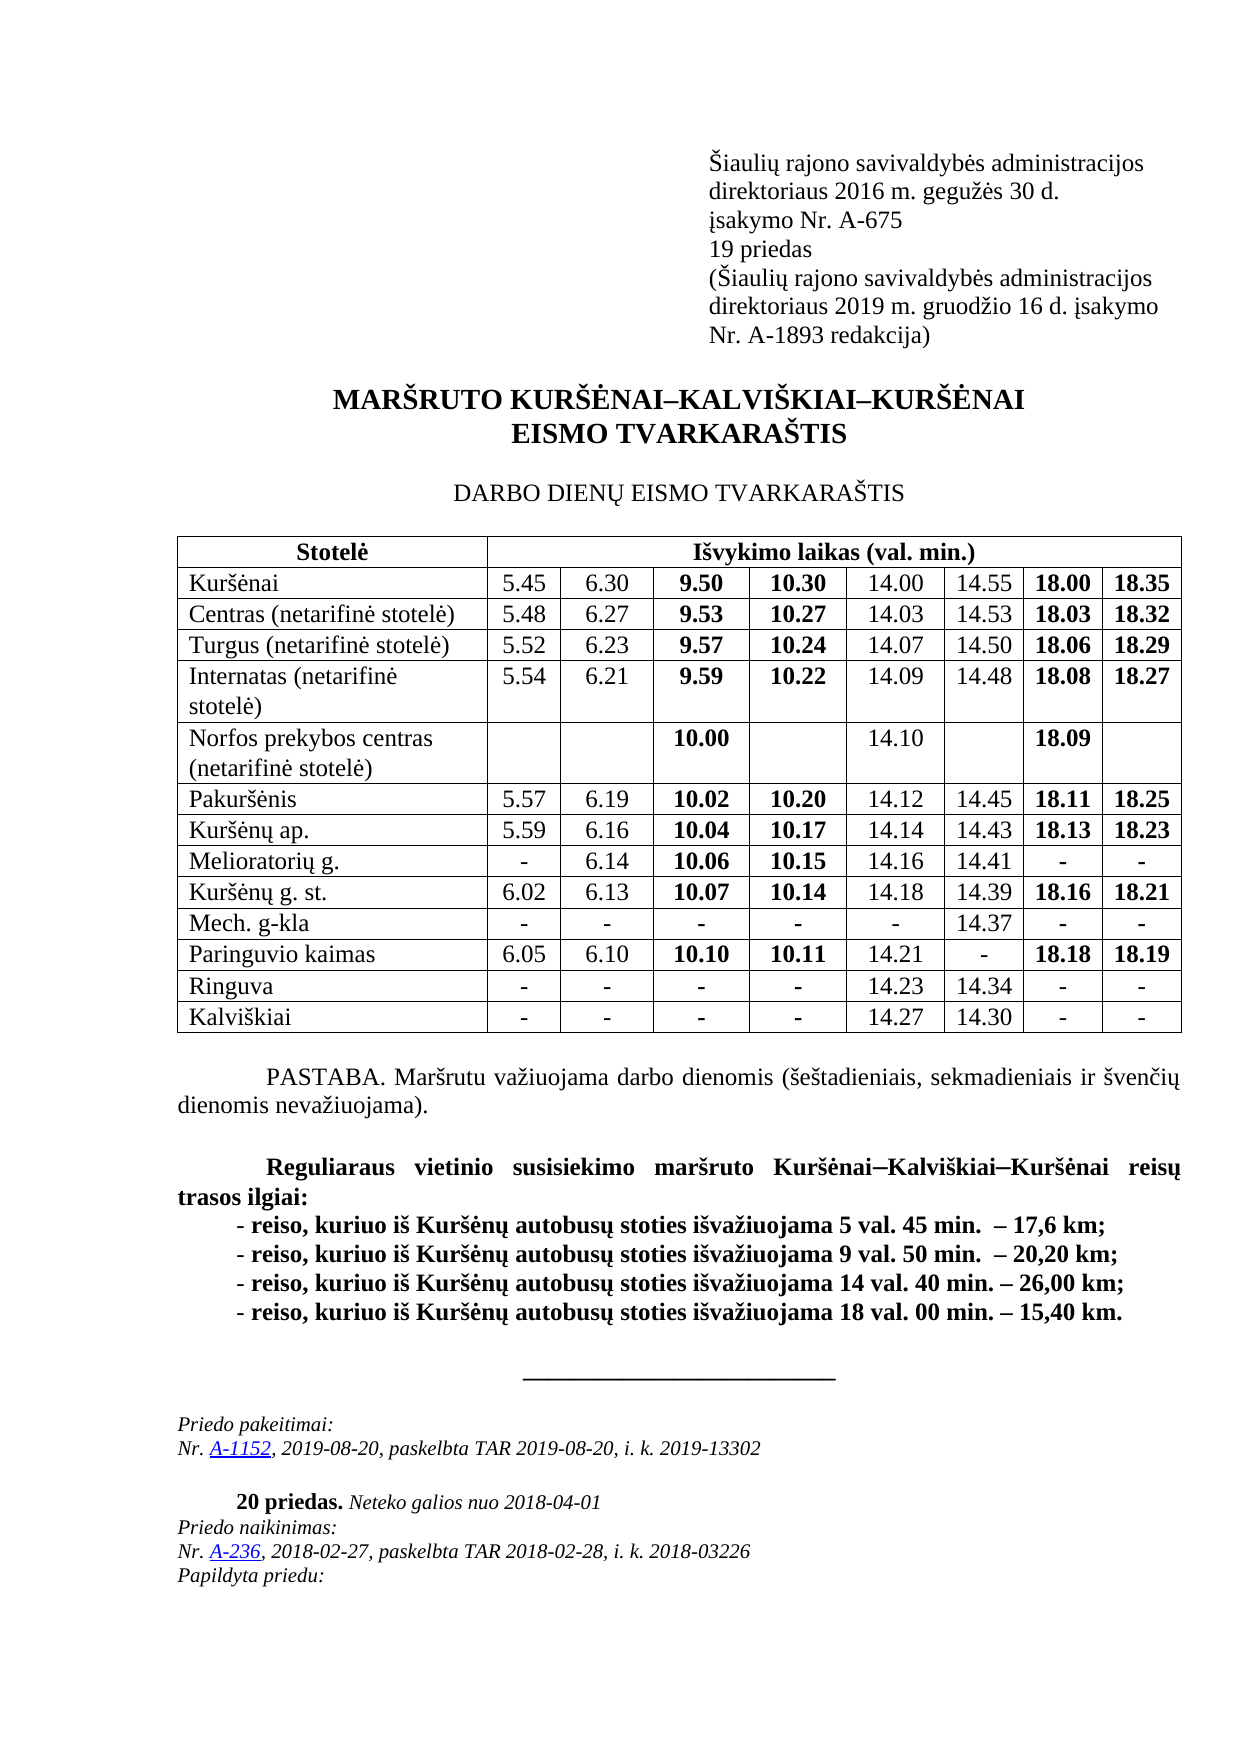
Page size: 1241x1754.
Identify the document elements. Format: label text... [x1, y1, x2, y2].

table_cell - [1024, 909, 1102, 938]
table_cell - [654, 971, 749, 1001]
table_cell 10.17 [750, 815, 846, 845]
table_cell - [945, 940, 1023, 970]
table_cell - [1103, 909, 1181, 938]
table_cell 18.18 [1024, 940, 1102, 970]
text EISMO TVARKARAŠTIS [177, 416, 1181, 449]
table_cell 14.45 [945, 784, 1023, 814]
table_cell 10.11 [750, 940, 846, 970]
text _________________________ [177, 1354, 1181, 1383]
text MARŠRUTO KURŠĖNAI–KALVIŠKIAI–KURŠĖNAI [177, 382, 1181, 416]
table_header Išvykimo laikas (val. min.) [488, 537, 1181, 567]
table_cell 14.18 [847, 877, 944, 907]
table_cell 14.53 [945, 599, 1023, 629]
table_cell 9.50 [654, 568, 749, 598]
table_cell - [561, 1002, 653, 1032]
text 20 priedas. Neteko galios nuo 2018-04-01 [177, 1488, 1181, 1515]
text - reiso, kuriuo iš Kuršėnų autobusų stoties išvažiuojama 9 val. 50 min. – 20,20 km; [177, 1239, 1181, 1268]
table_cell 6.23 [561, 630, 653, 660]
table_cell 18.00 [1024, 568, 1102, 598]
table_cell 18.13 [1024, 815, 1102, 845]
table_cell 14.16 [847, 846, 944, 876]
table_cell - [1103, 846, 1181, 876]
table_cell - [847, 909, 944, 938]
table_cell 10.20 [750, 784, 846, 814]
text DARBO DIENŲ EISMO TVARKARAŠTIS [177, 478, 1181, 507]
table_cell 14.48 [945, 661, 1023, 722]
table_cell 14.09 [847, 661, 944, 722]
text Reguliaraus vietinio susisiekimo maršruto Kuršėnai–Kalviškiai–Kuršėnai reisų trasos ilgiai: [177, 1148, 1181, 1210]
text Priedo pakeitimai: [177, 1412, 1181, 1436]
table_cell 14.21 [847, 940, 944, 970]
table_cell Turgus (netarifinė stotelė) [178, 630, 487, 660]
text (Šiaulių rajono savivaldybės administracijos [709, 263, 1181, 291]
table_cell - [1024, 1002, 1102, 1032]
table_cell 14.39 [945, 877, 1023, 907]
table_cell [750, 723, 846, 783]
table_cell - [488, 1002, 560, 1032]
table_cell 6.02 [488, 877, 560, 907]
table_cell 6.27 [561, 599, 653, 629]
table_cell Kalviškiai [178, 1002, 487, 1032]
table_cell 14.55 [945, 568, 1023, 598]
table_cell 10.24 [750, 630, 846, 660]
table_cell 10.27 [750, 599, 846, 629]
table_cell 6.21 [561, 661, 653, 722]
table_cell 18.21 [1103, 877, 1181, 907]
table_cell Paringuvio kaimas [178, 940, 487, 970]
table_cell 14.07 [847, 630, 944, 660]
table_cell - [1024, 846, 1102, 876]
table_cell 10.22 [750, 661, 846, 722]
table_cell - [750, 1002, 846, 1032]
table_cell 10.15 [750, 846, 846, 876]
table_cell 5.59 [488, 815, 560, 845]
table_cell [561, 723, 653, 783]
table_cell 5.52 [488, 630, 560, 660]
table_cell 6.30 [561, 568, 653, 598]
table_cell 6.10 [561, 940, 653, 970]
table_cell [488, 723, 560, 783]
table_cell 14.12 [847, 784, 944, 814]
table_cell - [750, 971, 846, 1001]
text - reiso, kuriuo iš Kuršėnų autobusų stoties išvažiuojama 14 val. 40 min. – 26,00 km; [177, 1268, 1181, 1297]
table_cell - [1103, 971, 1181, 1001]
text Šiaulių rajono savivaldybės administracijos [709, 148, 1181, 176]
table_cell 14.23 [847, 971, 944, 1001]
table_cell 14.30 [945, 1002, 1023, 1032]
table_cell - [488, 971, 560, 1001]
table_cell 10.10 [654, 940, 749, 970]
text įsakymo Nr. A-675 [709, 205, 1181, 234]
table_cell Kuršėnų g. st. [178, 877, 487, 907]
table_cell [1103, 723, 1181, 783]
table_cell 14.41 [945, 846, 1023, 876]
text direktoriaus 2019 m. gruodžio 16 d. įsakymo [709, 291, 1181, 320]
table_cell 18.11 [1024, 784, 1102, 814]
table_cell - [1103, 1002, 1181, 1032]
table_cell - [654, 909, 749, 938]
text Nr. A-1893 redakcija) [709, 320, 1181, 349]
text direktoriaus 2016 m. gegužės 30 d. [709, 176, 1181, 205]
table_cell 10.06 [654, 846, 749, 876]
table_cell - [561, 971, 653, 1001]
table_cell - [1024, 971, 1102, 1001]
table_cell 10.02 [654, 784, 749, 814]
table_cell 18.06 [1024, 630, 1102, 660]
table_cell 18.08 [1024, 661, 1102, 722]
table_cell 14.14 [847, 815, 944, 845]
text Nr. A-236, 2018-02-27, paskelbta TAR 2018-02-28, i. k. 2018-03226 [177, 1539, 1181, 1563]
text PASTABA. Maršrutu važiuojama darbo dienomis (šeštadieniais, sekmadieniais ir švenčių dienomis nevažiuojama). [177, 1062, 1181, 1119]
table_cell 6.16 [561, 815, 653, 845]
table_cell 10.07 [654, 877, 749, 907]
table_cell - [488, 846, 560, 876]
table_cell 5.48 [488, 599, 560, 629]
table_cell 14.00 [847, 568, 944, 598]
table_cell 9.53 [654, 599, 749, 629]
table_cell Kuršėnai [178, 568, 487, 598]
table_cell Kuršėnų ap. [178, 815, 487, 845]
table_cell Centras (netarifinė stotelė) [178, 599, 487, 629]
table_cell 5.45 [488, 568, 560, 598]
table_cell [945, 723, 1023, 783]
table_cell Melioratorių g. [178, 846, 487, 876]
table_cell 10.04 [654, 815, 749, 845]
table_cell 10.00 [654, 723, 749, 783]
table_cell 14.43 [945, 815, 1023, 845]
table_cell Pakuršėnis [178, 784, 487, 814]
table_cell 18.23 [1103, 815, 1181, 845]
table_cell 14.27 [847, 1002, 944, 1032]
table_cell 9.59 [654, 661, 749, 722]
table_cell - [561, 909, 653, 938]
table_cell 18.32 [1103, 599, 1181, 629]
text - reiso, kuriuo iš Kuršėnų autobusų stoties išvažiuojama 18 val. 00 min. – 15,40 km. [177, 1297, 1181, 1325]
table_cell 9.57 [654, 630, 749, 660]
table_cell 14.10 [847, 723, 944, 783]
table_cell 18.16 [1024, 877, 1102, 907]
table_cell 18.29 [1103, 630, 1181, 660]
table_header Stotelė [178, 537, 487, 567]
table_cell 6.05 [488, 940, 560, 970]
text Nr. A-1152, 2019-08-20, paskelbta TAR 2019-08-20, i. k. 2019-13302 [177, 1436, 1181, 1460]
table_cell Internatas (netarifinė stotelė) [178, 661, 487, 722]
table_cell Norfos prekybos centras (netarifinė stotelė) [178, 723, 487, 783]
table_cell Mech. g-kla [178, 909, 487, 938]
table_cell 6.19 [561, 784, 653, 814]
table_cell 5.57 [488, 784, 560, 814]
table_cell 14.37 [945, 909, 1023, 938]
table_cell 18.09 [1024, 723, 1102, 783]
text Priedo naikinimas: [177, 1515, 1181, 1539]
table_cell 10.14 [750, 877, 846, 907]
table_cell 6.14 [561, 846, 653, 876]
table_cell 14.50 [945, 630, 1023, 660]
text - reiso, kuriuo iš Kuršėnų autobusų stoties išvažiuojama 5 val. 45 min. – 17,6 km; [177, 1210, 1181, 1239]
table_cell 18.03 [1024, 599, 1102, 629]
text 19 priedas [709, 234, 1181, 263]
table_cell Ringuva [178, 971, 487, 1001]
table_cell 14.34 [945, 971, 1023, 1001]
table_cell 18.25 [1103, 784, 1181, 814]
table_cell 18.27 [1103, 661, 1181, 722]
table_cell 10.30 [750, 568, 846, 598]
table_cell - [654, 1002, 749, 1032]
table_cell 14.03 [847, 599, 944, 629]
table_cell 18.35 [1103, 568, 1181, 598]
table_cell 5.54 [488, 661, 560, 722]
table_cell - [750, 909, 846, 938]
table_cell - [488, 909, 560, 938]
text Papildyta priedu: [177, 1563, 1181, 1587]
table_cell 6.13 [561, 877, 653, 907]
table_cell 18.19 [1103, 940, 1181, 970]
